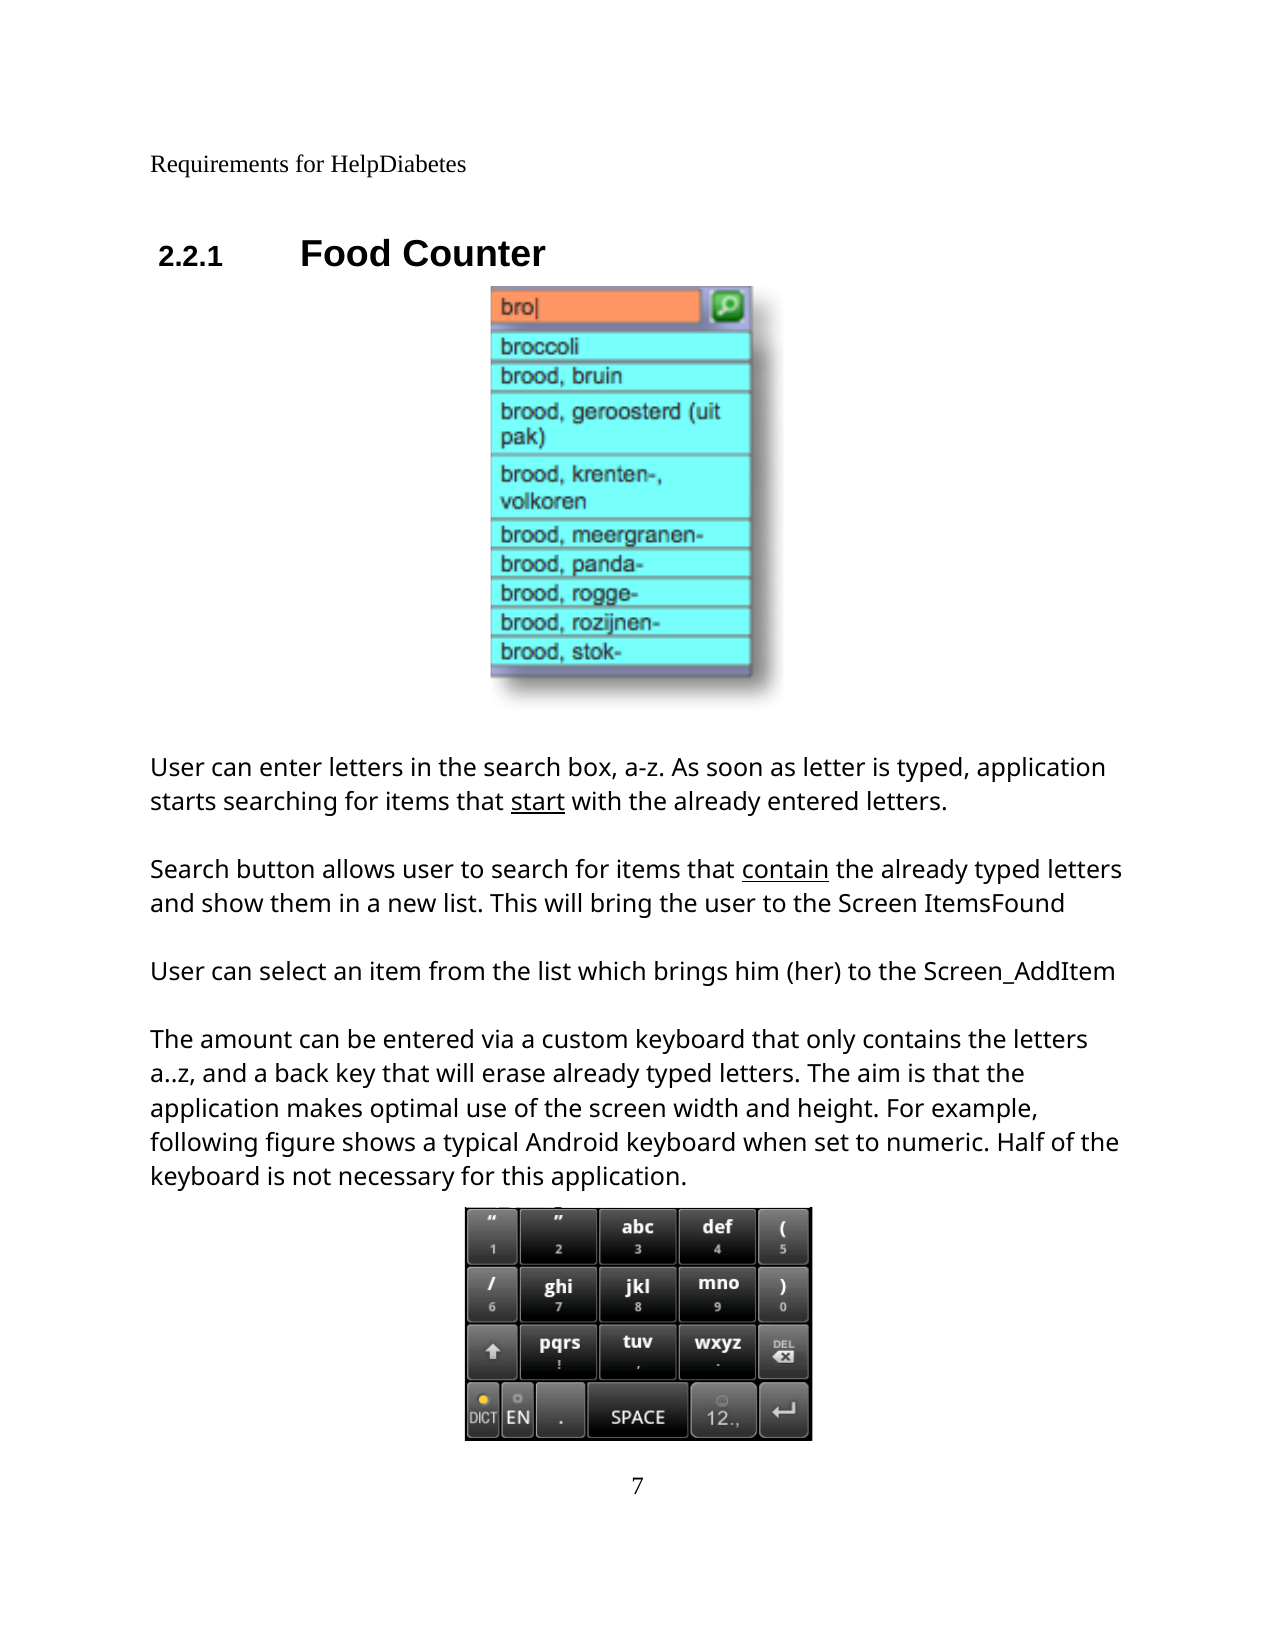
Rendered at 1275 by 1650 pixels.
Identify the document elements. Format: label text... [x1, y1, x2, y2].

text User can select an item from the list which brings him (her) to the Screen_AddItem [150, 954, 1125, 988]
picture [464, 1207, 813, 1441]
picture [490, 286, 785, 710]
text Search button allows user to search for items that contain the already typed letters and show them in a new list. This will bring the user to the Screen ItemsFound [150, 852, 1125, 920]
subtitle Food Counter [150, 232, 1125, 274]
text User can enter letters in the search box, a-z. As soon as letter is typed, application starts searching for items that start with the already entered letters. [150, 749, 1125, 818]
text The amount can be entered via a custom keyboard that only contains the letters a..z, and a back key that will erase already typed letters. The aim is that the application makes optimal use of the screen width and height. For example, following figure shows a typical Android keyboard when set to numeric. Half of the keyboard is not necessary for this application. [150, 1022, 1125, 1192]
